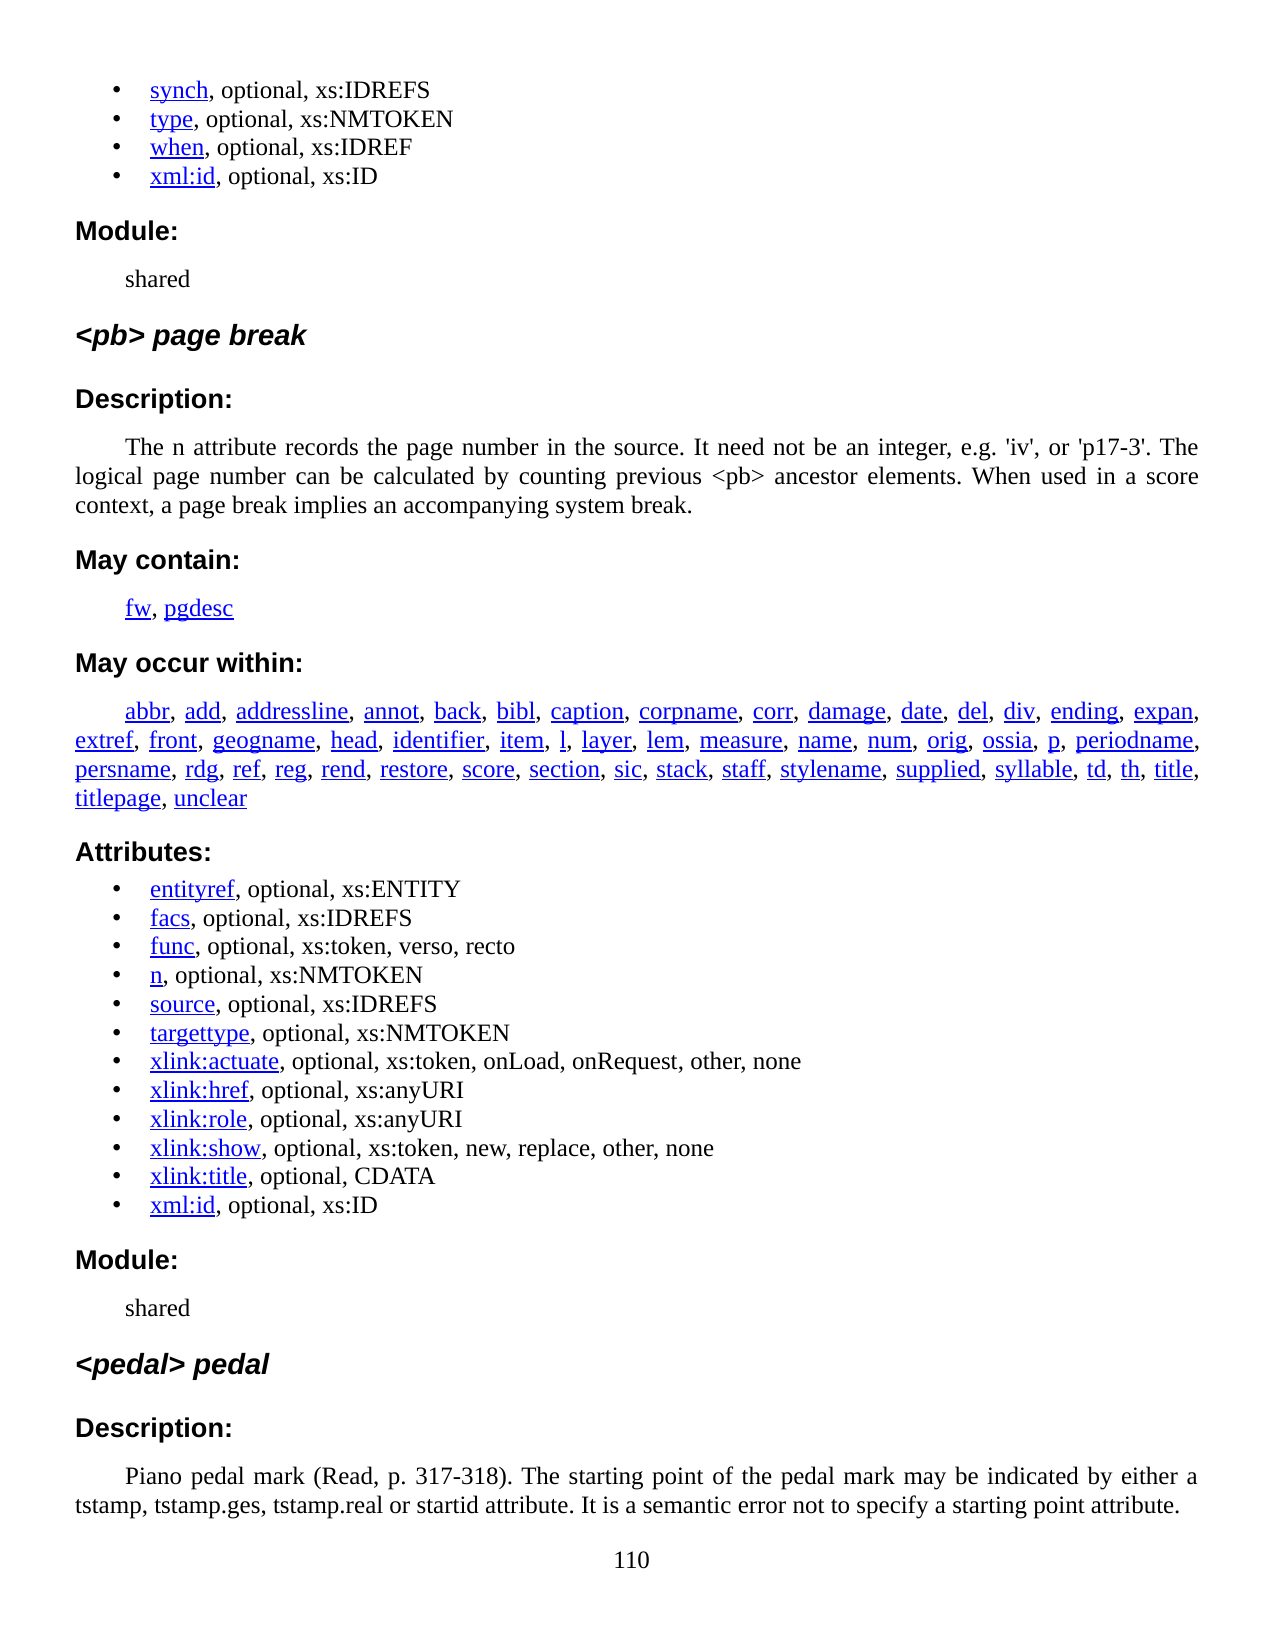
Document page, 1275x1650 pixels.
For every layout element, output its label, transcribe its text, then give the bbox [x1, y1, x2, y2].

text shared [75, 1293, 1200, 1322]
subtitle Module: [75, 215, 1200, 246]
text abbr, add, addressline, annot, back, bibl, caption, corpname, corr, damage, date, del, div, ending, expan, extref, front, geogname, head, identifier, item, l, layer, lem, measure, name, num, orig, ossia, p, periodname, persname, rdg, ref, reg, rend, restore, score, section, sic, stack, staff, stylename, supplied, syllable, td, th, title, titlepage, unclear [75, 696, 1200, 811]
list synch, optional, xs:IDREFS [112, 75, 1200, 104]
subtitle Module: [75, 1244, 1200, 1275]
list when, optional, xs:IDREF [112, 132, 1200, 161]
text Piano pedal mark (Read, p. 317-318). The starting point of the pedal mark may be indicated by either a tstamp, tstamp.ges, tstamp.real or startid attribute. It is a semantic error not to specify a starting point attribute. [75, 1461, 1200, 1519]
list func, optional, xs:token, verso, recto [112, 931, 1200, 960]
list xml:id, optional, xs:ID [112, 1190, 1200, 1219]
list xml:id, optional, xs:ID [112, 161, 1200, 190]
subtitle Attributes: [75, 836, 1200, 868]
subtitle Description: [75, 383, 1200, 414]
subtitle <pb> page break [75, 318, 1200, 352]
list facs, optional, xs:IDREFS [112, 903, 1200, 931]
subtitle <pedal> pedal [75, 1347, 1200, 1381]
text fw, pgdesc [75, 593, 1200, 622]
list type, optional, xs:NMTOKEN [112, 104, 1200, 132]
list n, optional, xs:NMTOKEN [112, 960, 1200, 989]
list xlink:show, optional, xs:token, new, replace, other, none [112, 1133, 1200, 1161]
subtitle Description: [75, 1412, 1200, 1443]
list xlink:actuate, optional, xs:token, onLoad, onRequest, other, none [112, 1046, 1200, 1075]
list xlink:title, optional, CDATA [112, 1161, 1200, 1190]
list entityref, optional, xs:ENTITY [112, 874, 1200, 903]
text The n attribute records the page number in the source. It need not be an integer, e.g. 'iv', or 'p17-3'. The logical page number can be calculated by counting previous <pb> ancestor elements. When used in a score context, a page break implies an accompanying system break. [75, 432, 1200, 519]
list xlink:href, optional, xs:anyURI [112, 1075, 1200, 1104]
subtitle May occur within: [75, 647, 1200, 678]
text shared [75, 264, 1200, 293]
list targettype, optional, xs:NMTOKEN [112, 1018, 1200, 1046]
subtitle May contain: [75, 544, 1200, 575]
list source, optional, xs:IDREFS [112, 989, 1200, 1018]
list xlink:role, optional, xs:anyURI [112, 1104, 1200, 1133]
